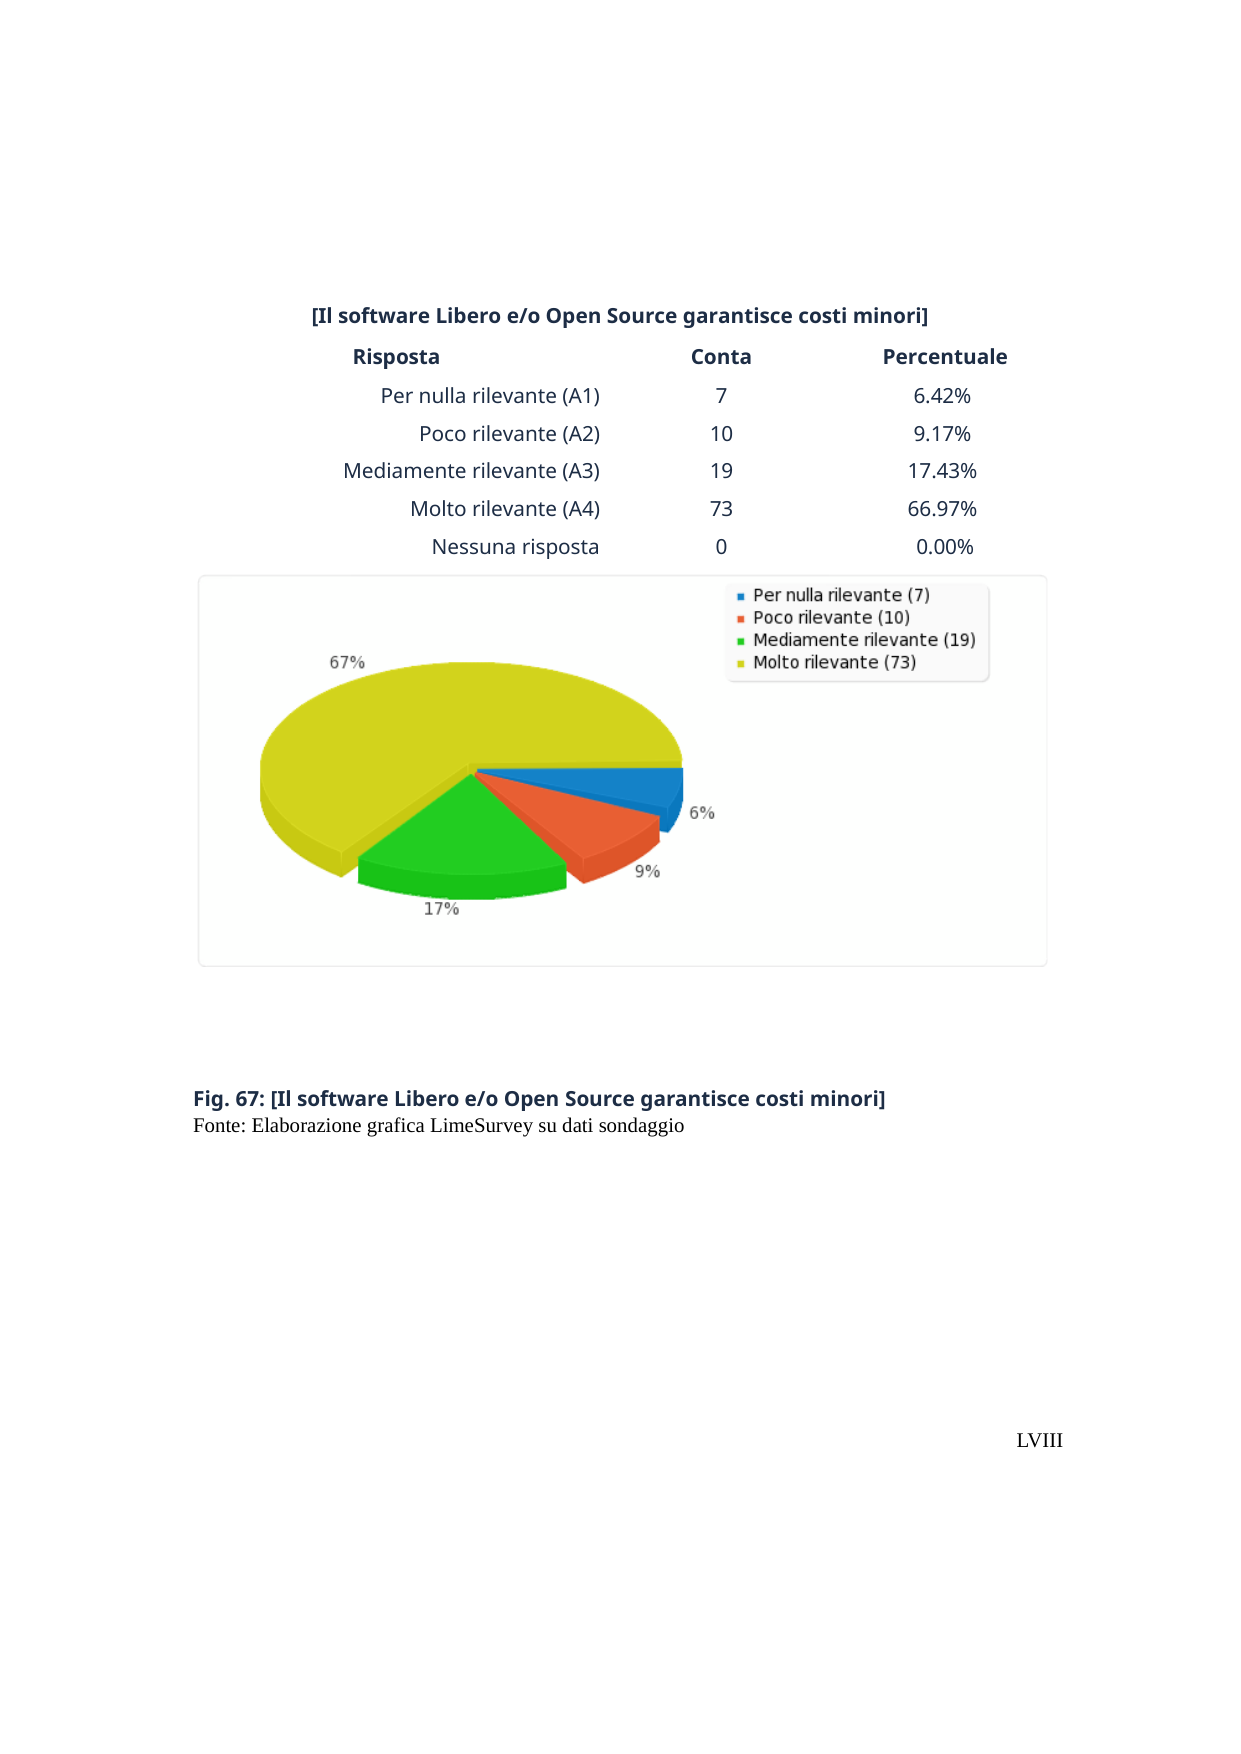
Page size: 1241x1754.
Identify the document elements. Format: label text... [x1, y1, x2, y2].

table_cell Molto rilevante (A4) [177, 490, 615, 527]
table_cell 19 [615, 452, 827, 489]
table_cell 7 [615, 377, 827, 414]
table_cell Per nulla rilevante (A1) [177, 377, 615, 414]
table_cell 0.00% [827, 527, 1063, 565]
table_cell Percentuale [827, 336, 1063, 377]
table_cell 66.97% [827, 490, 1063, 527]
table_cell Nessuna risposta [177, 527, 615, 565]
table_cell 17.43% [827, 452, 1063, 489]
table_cell Risposta [177, 336, 615, 377]
table_cell 6.42% [827, 377, 1063, 414]
table_cell Poco rilevante (A2) [177, 414, 615, 452]
table_header [Il software Libero e/o Open Source garantisce costi minori] [177, 295, 1063, 336]
table_cell Conta [615, 336, 827, 377]
table_cell Mediamente rilevante (A3) [177, 452, 615, 489]
table_cell 73 [615, 490, 827, 527]
table_cell 0 [615, 527, 827, 565]
table_cell Fig. 67: [Il software Libero e/o Open Source garantisce costi minori] Fonte: Elaborazione grafica LimeSurvey su dati sondaggio [177, 565, 1063, 1141]
picture [192, 569, 1048, 967]
table_cell 10 [615, 414, 827, 452]
table_cell 9.17% [827, 414, 1063, 452]
